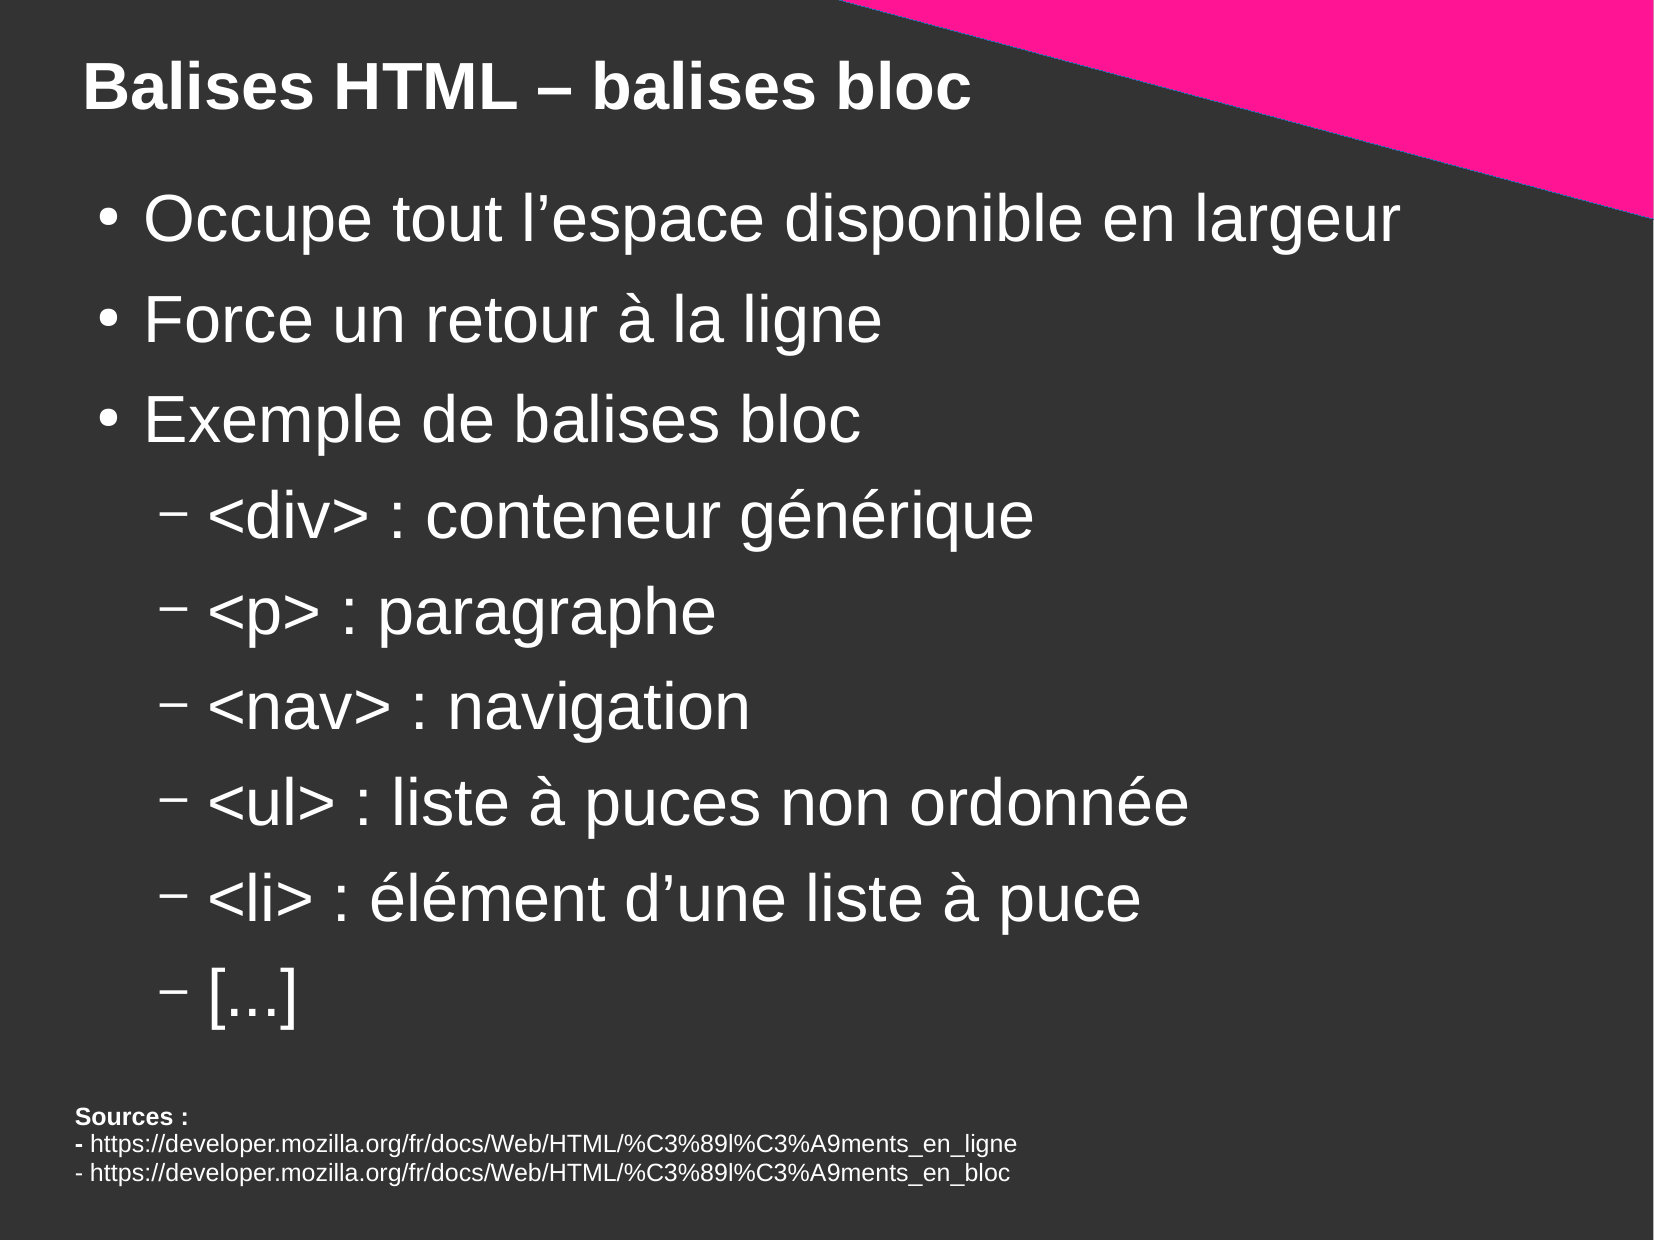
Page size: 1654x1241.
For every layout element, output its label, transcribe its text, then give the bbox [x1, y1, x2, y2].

title Balises HTML – balises bloc [82, 49, 1437, 162]
text_box [839, 0, 1654, 220]
text_box Sources : - https://developer.mozilla.org/fr/docs/Web/HTML/%C3%89l%C3%A9ments_en_ligne - https://developer.mozilla.org/fr/docs/Web/HTML/%C3%89l%C3%A9ments_en_bloc [59, 1094, 1546, 1227]
list Occupe tout l’espace disponible en largeur Force un retour à la ligne Exemple de balises bloc <div> : conteneur générique <p> : paragraphe <nav> : navigation <ul> : liste à puces non ordonnée <li> : élément d’une liste à puce [...] [80, 180, 1620, 1035]
